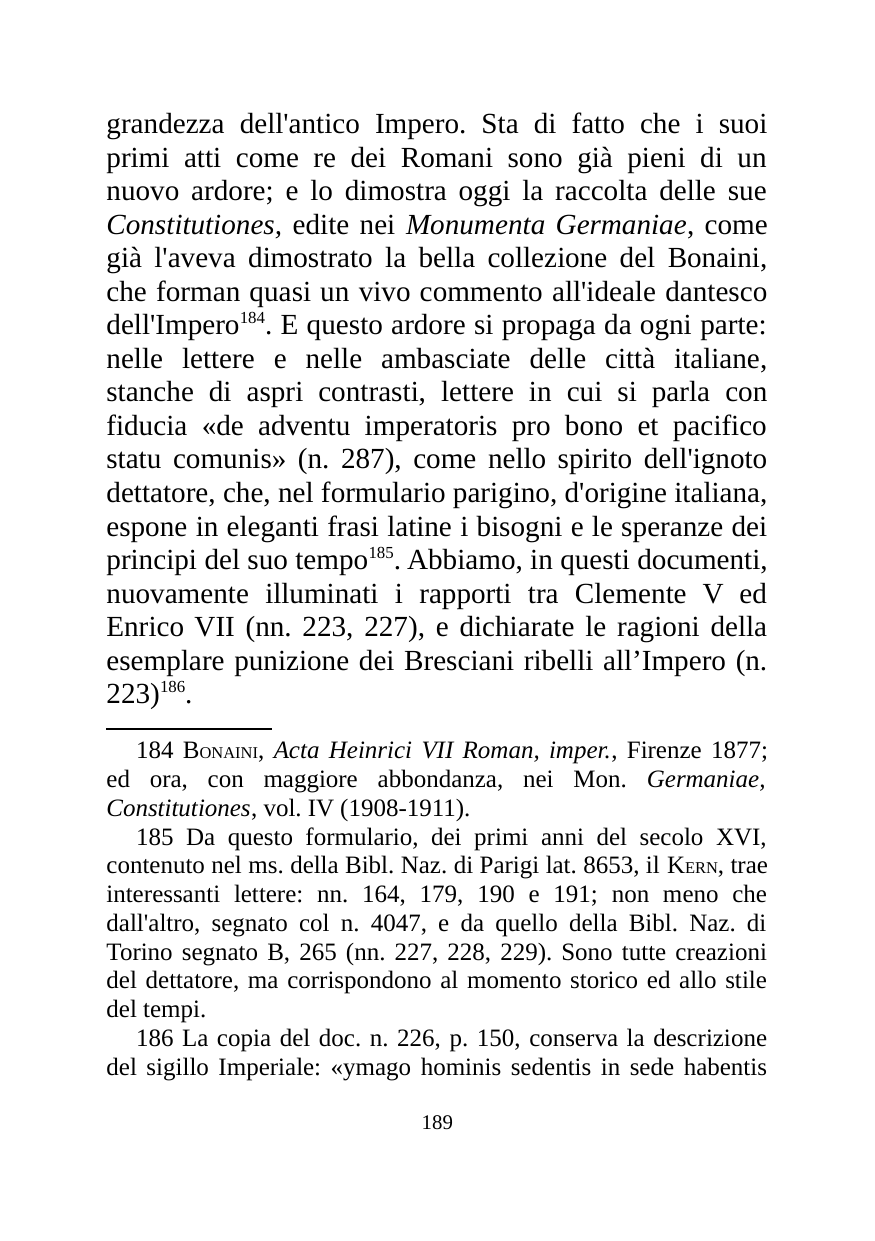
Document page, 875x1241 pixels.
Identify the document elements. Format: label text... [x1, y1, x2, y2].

text La copia del doc. n. 226, p. 150, conserva la descrizione del sigillo Imperiale: «ymago hominis sedentis in sede habentis [106, 1023, 768, 1080]
text Da questo formulario, dei primi anni del secolo XVI, contenuto nel ms. della Bibl. Naz. di Parigi lat. 8653, il Kern, trae interessanti lettere: nn. 164, 179, 190 e 191; non meno che dall'altro, segnato col n. 4047, e da quello della Bibl. Naz. di Torino segnato B, 265 (nn. 227, 228, 229). Sono tutte creazioni del dettatore, ma corrispondono al momento storico ed allo stile del tempi. [106, 822, 768, 1023]
text Bonaini, Acta Heinrici VII Roman, imper., Firenze 1877; ed ora, con maggiore abbondanza, nei Mon. Germaniae, Constitutiones, vol. IV (1908-1911). [106, 735, 768, 822]
text grandezza dell'antico Impero. Sta di fatto che i suoi primi atti come re dei Romani sono già pieni di un nuovo ardore; e lo dimostra oggi la raccolta delle sue Constitutiones, edite nei Monumenta Germaniae, come già l'aveva dimostrato la bella collezione del Bonaini, che forman quasi un vivo commento all'ideale dantesco dell'Impero. E questo ardore si propaga da ogni parte: nelle lettere e nelle ambasciate delle città italiane, stanche di aspri contrasti, lettere in cui si parla con fiducia «de adventu imperatoris pro bono et pacifico statu comunis» (n. 287), come nello spirito dell'ignoto dettatore, che, nel formulario parigino, d'origine italiana, espone in eleganti frasi latine i bisogni e le speranze dei principi del suo tempo. Abbiamo, in questi documenti, nuovamente illuminati i rapporti tra Clemente V ed Enrico VII (nn. 223, 227), e dichiarate le ragioni della esemplare punizione dei Bresciani ribelli all’Impero (n. 223). [106, 106, 768, 710]
